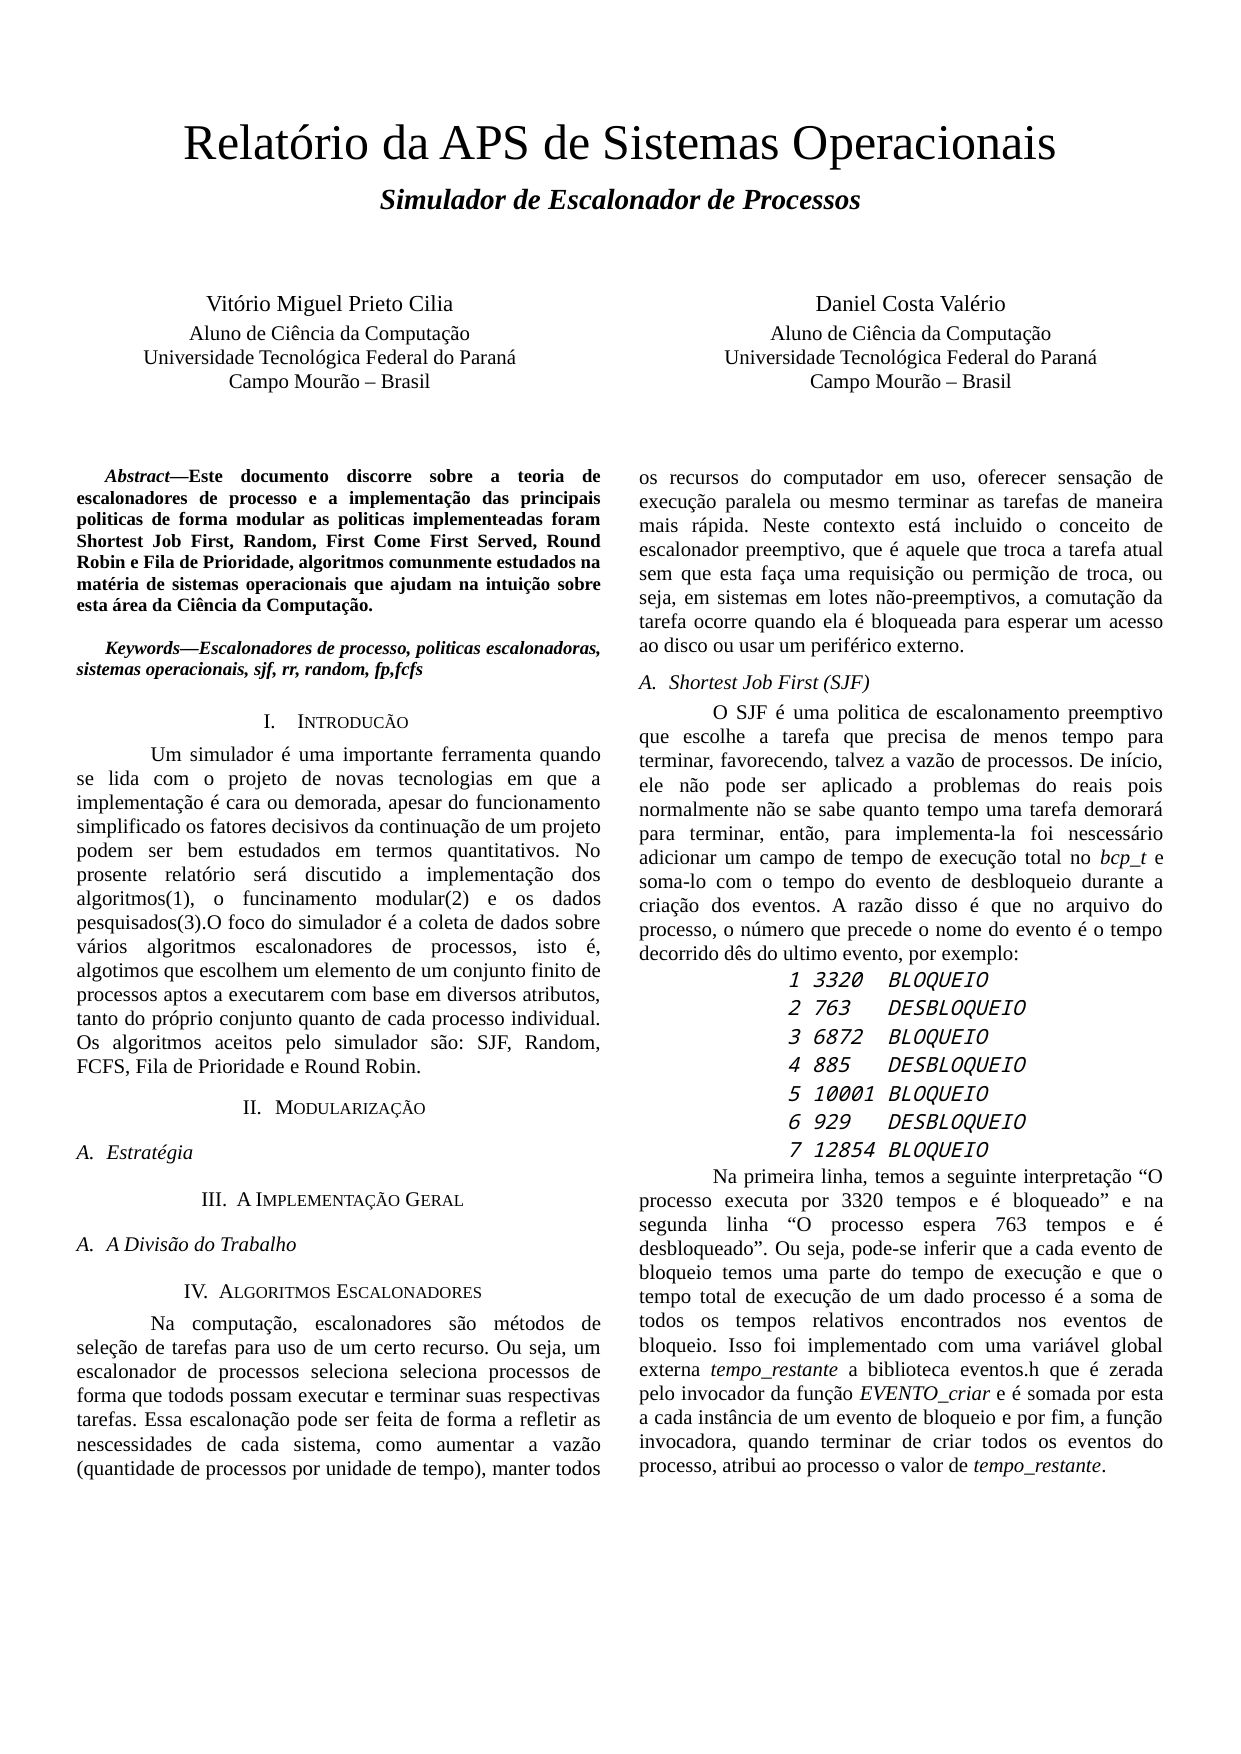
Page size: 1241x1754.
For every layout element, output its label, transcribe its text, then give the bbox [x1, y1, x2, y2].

text Aluno de Ciência da Computação [658, 321, 1164, 345]
subtitle Introducão [76, 709, 601, 733]
subtitle A Divisão do Trabalho [76, 1232, 601, 1256]
text Universidade Tecnológica Federal do Paraná [658, 345, 1164, 369]
subtitle Modularização [76, 1095, 601, 1119]
subtitle Algoritmos Escalonadores [76, 1279, 601, 1303]
subtitle Simulador de Escalonador de Processos [76, 182, 1164, 216]
text Na primeira linha, temos a seguinte interpretação “O processo executa por 3320 tempos e é bloqueado” e na segunda linha “O processo espera 763 tempos e é desbloqueado”. Ou seja, pode-se inferir que a cada evento de bloqueio temos uma parte do tempo de execução e que o tempo total de execução de um dado processo é a soma de todos os tempos relativos encontrados nos eventos de bloqueio. Isso foi implementado com uma variável global externa tempo_restante a biblioteca eventos.h que é zerada pelo invocador da função EVENTO_criar e é somada por esta a cada instância de um evento de bloqueio e por fim, a função invocadora, quando terminar de criar todos os eventos do processo, atribui ao processo o valor de tempo_restante. [639, 1164, 1164, 1477]
text Campo Mourão – Brasil [76, 369, 583, 393]
subtitle Shortest Job First (SJF) [639, 670, 1164, 694]
text Na computação, escalonadores são métodos de seleção de tarefas para uso de um certo recurso. Ou seja, um escalonador de processos seleciona seleciona processos de forma que todods possam executar e terminar suas respectivas tarefas. Essa escalonação pode ser feita de forma a refletir as nescessidades de cada sistema, como aumentar a vazão (quantidade de processos por unidade de tempo), manter todos [76, 1311, 601, 1479]
text os recursos do computador em uso, oferecer sensação de execução paralela ou mesmo terminar as tarefas de maneira mais rápida. Neste contexto está incluido o conceito de escalonador preemptivo, que é aquele que troca a tarefa atual sem que esta faça uma requisição ou permição de troca, ou seja, em sistemas em lotes não-preemptivos, a comutação da tarefa ocorre quando ela é bloqueada para esperar um acesso ao disco ou usar um periférico externo. [639, 465, 1164, 657]
title Relatório da APS de Sistemas Operacionais [76, 112, 1164, 170]
text Daniel Costa Valério [658, 290, 1164, 316]
text 1 3320 BLOQUEIO 2 763 DESBLOQUEIO 3 6872 BLOQUEIO 4 885 DESBLOQUEIO 5 10001 BLOQUEIO 6 929 DESBLOQUEIO 7 12854 BLOQUEIO [787, 965, 1164, 1164]
text Campo Mourão – Brasil [658, 369, 1164, 393]
text O SJF é uma politica de escalonamento preemptivo que escolhe a tarefa que precisa de menos tempo para terminar, favorecendo, talvez a vazão de processos. De início, ele não pode ser aplicado a problemas do reais pois normalmente não se sabe quanto tempo uma tarefa demorará para terminar, então, para implementa-la foi nescessário adicionar um campo de tempo de execução total no bcp_t e soma-lo com o tempo do evento de desbloqueio durante a criação dos eventos. A razão disso é que no arquivo do processo, o número que precede o nome do evento é o tempo decorrido dês do ultimo evento, por exemplo: [639, 700, 1164, 965]
text Aluno de Ciência da Computação [76, 321, 583, 345]
text Universidade Tecnológica Federal do Paraná [76, 345, 583, 369]
subtitle Estratégia [76, 1140, 601, 1164]
text Vitório Miguel Prieto Cilia [76, 290, 583, 316]
subtitle A Implementação Geral [76, 1187, 601, 1211]
text Keywords—Escalonadores de processo, politicas escalonadoras, sistemas operacionais, sjf, rr, random, fp,fcfs [76, 637, 601, 680]
text Abstract—Este documento discorre sobre a teoria de escalonadores de processo e a implementação das principais politicas de forma modular as politicas implementeadas foram Shortest Job First, Random, First Come First Served, Round Robin e Fila de Prioridade, algoritmos comunmente estudados na matéria de sistemas operacionais que ajudam na intuição sobre esta área da Ciência da Computação. [76, 465, 601, 616]
text Um simulador é uma importante ferramenta quando se lida com o projeto de novas tecnologias em que a implementação é cara ou demorada, apesar do funcionamento simplificado os fatores decisivos da continuação de um projeto podem ser bem estudados em termos quantitativos. No prosente relatório será discutido a implementação dos algoritmos(1), o funcinamento modular(2) e os dados pesquisados(3).O foco do simulador é a coleta de dados sobre vários algoritmos escalonadores de processos, isto é, algotimos que escolhem um elemento de um conjunto finito de processos aptos a executarem com base em diversos atributos, tanto do próprio conjunto quanto de cada processo individual. Os algoritmos aceitos pelo simulador são: SJF, Random, FCFS, Fila de Prioridade e Round Robin. [76, 741, 601, 1078]
